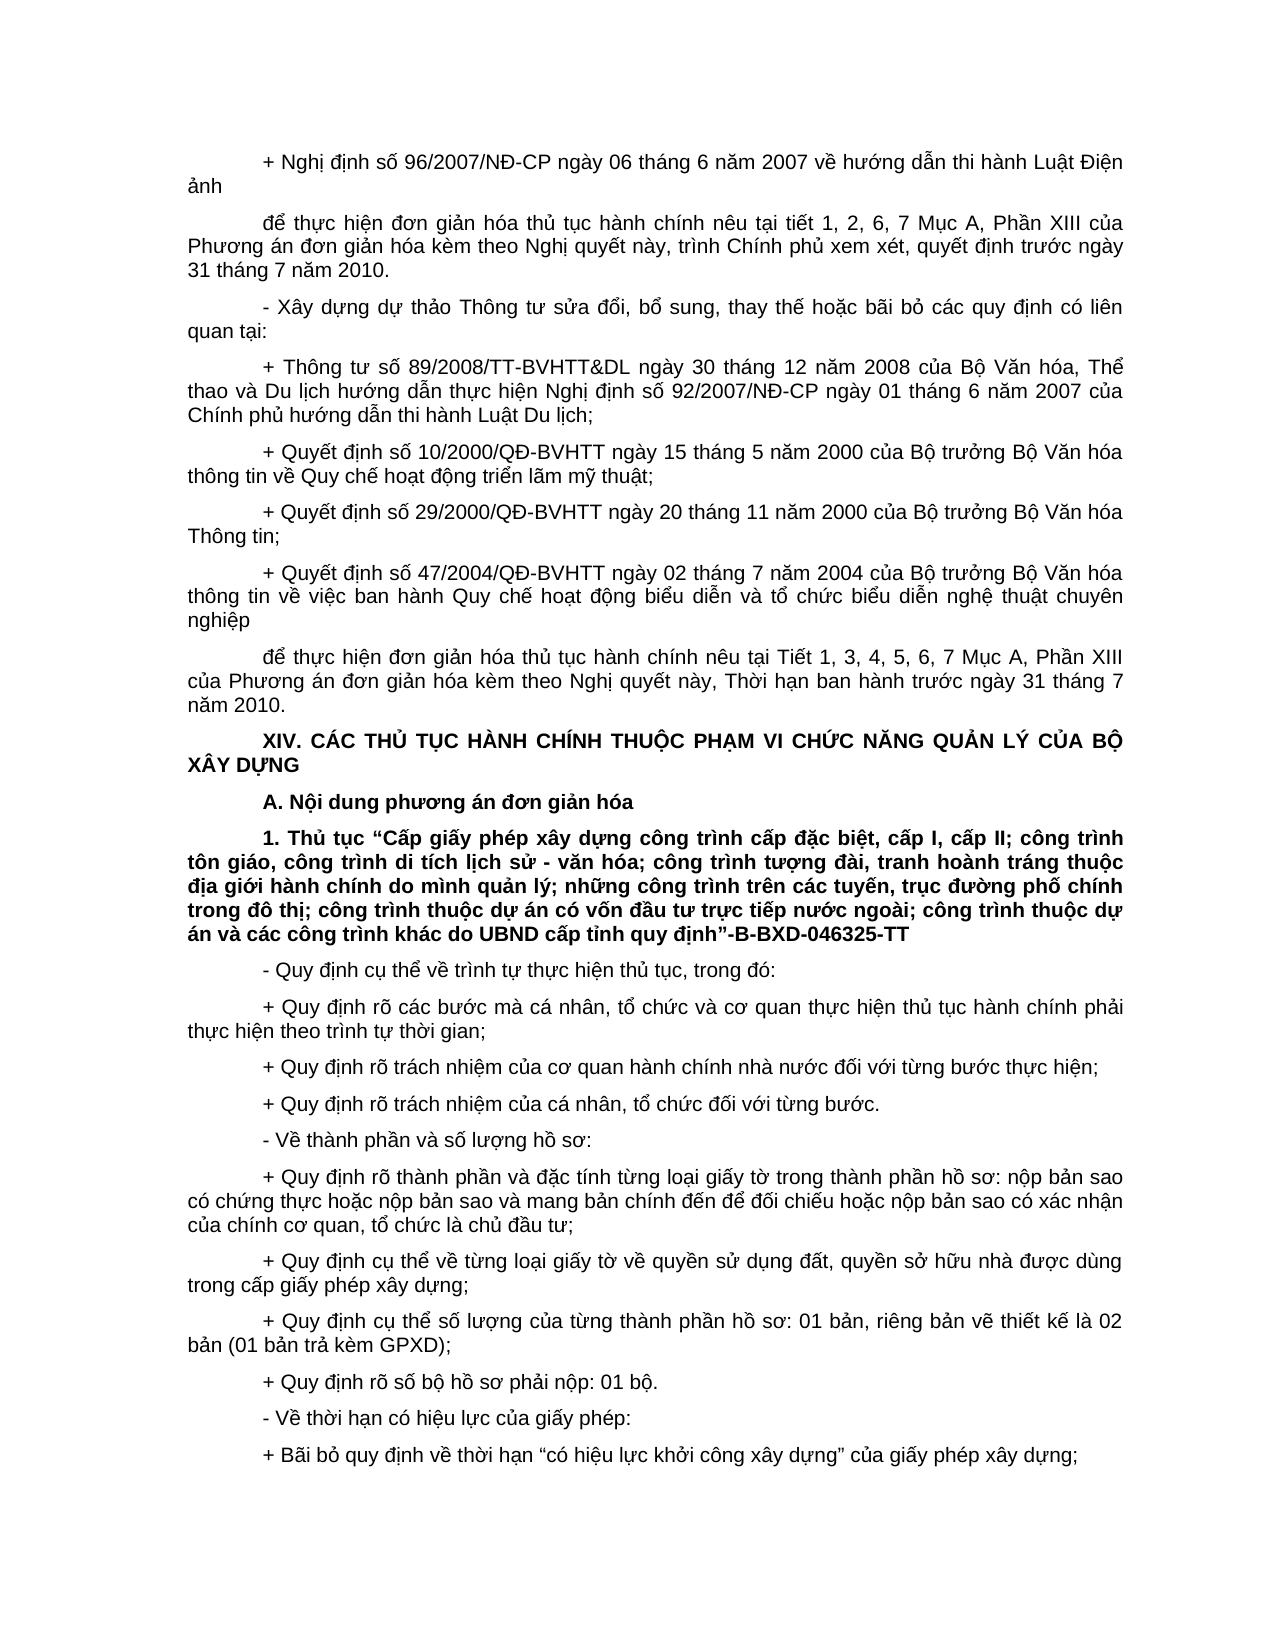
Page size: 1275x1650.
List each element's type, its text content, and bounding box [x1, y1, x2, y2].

text - Xây dựng dự thảo Thông tư sửa đổi, bổ sung, thay thế hoặc bãi bỏ các quy định có liên quan tại: [187, 295, 1125, 343]
text + Thông tư số 89/2008/TT-BVHTT&DL ngày 30 tháng 12 năm 2008 của Bộ Văn hóa, Thể thao và Du lịch hướng dẫn thực hiện Nghị định số 92/2007/NĐ-CP ngày 01 tháng 6 năm 2007 của Chính phủ hướng dẫn thi hành Luật Du lịch; [187, 355, 1125, 427]
text XIV. CÁC THỦ TỤC HÀNH CHÍNH THUỘC PHẠM VI CHỨC NĂNG QUẢN LÝ CỦA BỘ XÂY DỰNG [187, 729, 1125, 777]
text + Nghị định số 96/2007/NĐ-CP ngày 06 tháng 6 năm 2007 về hướng dẫn thi hành Luật Điện ảnh [187, 150, 1125, 198]
text - Về thời hạn có hiệu lực của giấy phép: [187, 1406, 1125, 1430]
text 1. Thủ tục “Cấp giấy phép xây dựng công trình cấp đặc biệt, cấp I, cấp II; công trình tôn giáo, công trình di tích lịch sử - văn hóa; công trình tượng đài, tranh hoành tráng thuộc địa giới hành chính do mình quản lý; những công trình trên các tuyến, trục đường phố chính trong đô thị; công trình thuộc dự án có vốn đầu tư trực tiếp nước ngoài; công trình thuộc dự án và các công trình khác do UBND cấp tỉnh quy định”-B-BXD-046325-TT [187, 826, 1125, 946]
text + Quy định rõ các bước mà cá nhân, tổ chức và cơ quan thực hiện thủ tục hành chính phải thực hiện theo trình tự thời gian; [187, 995, 1125, 1043]
text + Quy định rõ số bộ hồ sơ phải nộp: 01 bộ. [187, 1370, 1125, 1394]
text + Quyết định số 29/2000/QĐ-BVHTT ngày 20 tháng 11 năm 2000 của Bộ trưởng Bộ Văn hóa Thông tin; [187, 500, 1125, 548]
text - Quy định cụ thể về trình tự thực hiện thủ tục, trong đó: [187, 958, 1125, 982]
text - Về thành phần và số lượng hồ sơ: [187, 1128, 1125, 1152]
text để thực hiện đơn giản hóa thủ tục hành chính nêu tại Tiết 1, 3, 4, 5, 6, 7 Mục A, Phần XIII của Phương án đơn giản hóa kèm theo Nghị quyết này, Thời hạn ban hành trước ngày 31 tháng 7 năm 2010. [187, 645, 1125, 717]
text + Quy định cụ thể về từng loại giấy tờ về quyền sử dụng đất, quyền sở hữu nhà được dùng trong cấp giấy phép xây dựng; [187, 1249, 1125, 1297]
text + Quyết định số 47/2004/QĐ-BVHTT ngày 02 tháng 7 năm 2004 của Bộ trưởng Bộ Văn hóa thông tin về việc ban hành Quy chế hoạt động biểu diễn và tổ chức biểu diễn nghệ thuật chuyên nghiệp [187, 560, 1125, 632]
text + Quy định rõ thành phần và đặc tính từng loại giấy tờ trong thành phần hồ sơ: nộp bản sao có chứng thực hoặc nộp bản sao và mang bản chính đến để đối chiếu hoặc nộp bản sao có xác nhận của chính cơ quan, tổ chức là chủ đầu tư; [187, 1164, 1125, 1236]
text + Quyết định số 10/2000/QĐ-BVHTT ngày 15 tháng 5 năm 2000 của Bộ trưởng Bộ Văn hóa thông tin về Quy chế hoạt động triển lãm mỹ thuật; [187, 439, 1125, 487]
text + Quy định cụ thể số lượng của từng thành phần hồ sơ: 01 bản, riêng bản vẽ thiết kế là 02 bản (01 bản trả kèm GPXD); [187, 1309, 1125, 1357]
text + Quy định rõ trách nhiệm của cá nhân, tổ chức đối với từng bước. [187, 1092, 1125, 1116]
text để thực hiện đơn giản hóa thủ tục hành chính nêu tại tiết 1, 2, 6, 7 Mục A, Phần XIII của Phương án đơn giản hóa kèm theo Nghị quyết này, trình Chính phủ xem xét, quyết định trước ngày 31 tháng 7 năm 2010. [187, 210, 1125, 282]
text + Bãi bỏ quy định về thời hạn “có hiệu lực khởi công xây dựng” của giấy phép xây dựng; [187, 1443, 1125, 1467]
text A. Nội dung phương án đơn giản hóa [187, 789, 1125, 813]
text + Quy định rõ trách nhiệm của cơ quan hành chính nhà nước đối với từng bước thực hiện; [187, 1055, 1125, 1079]
